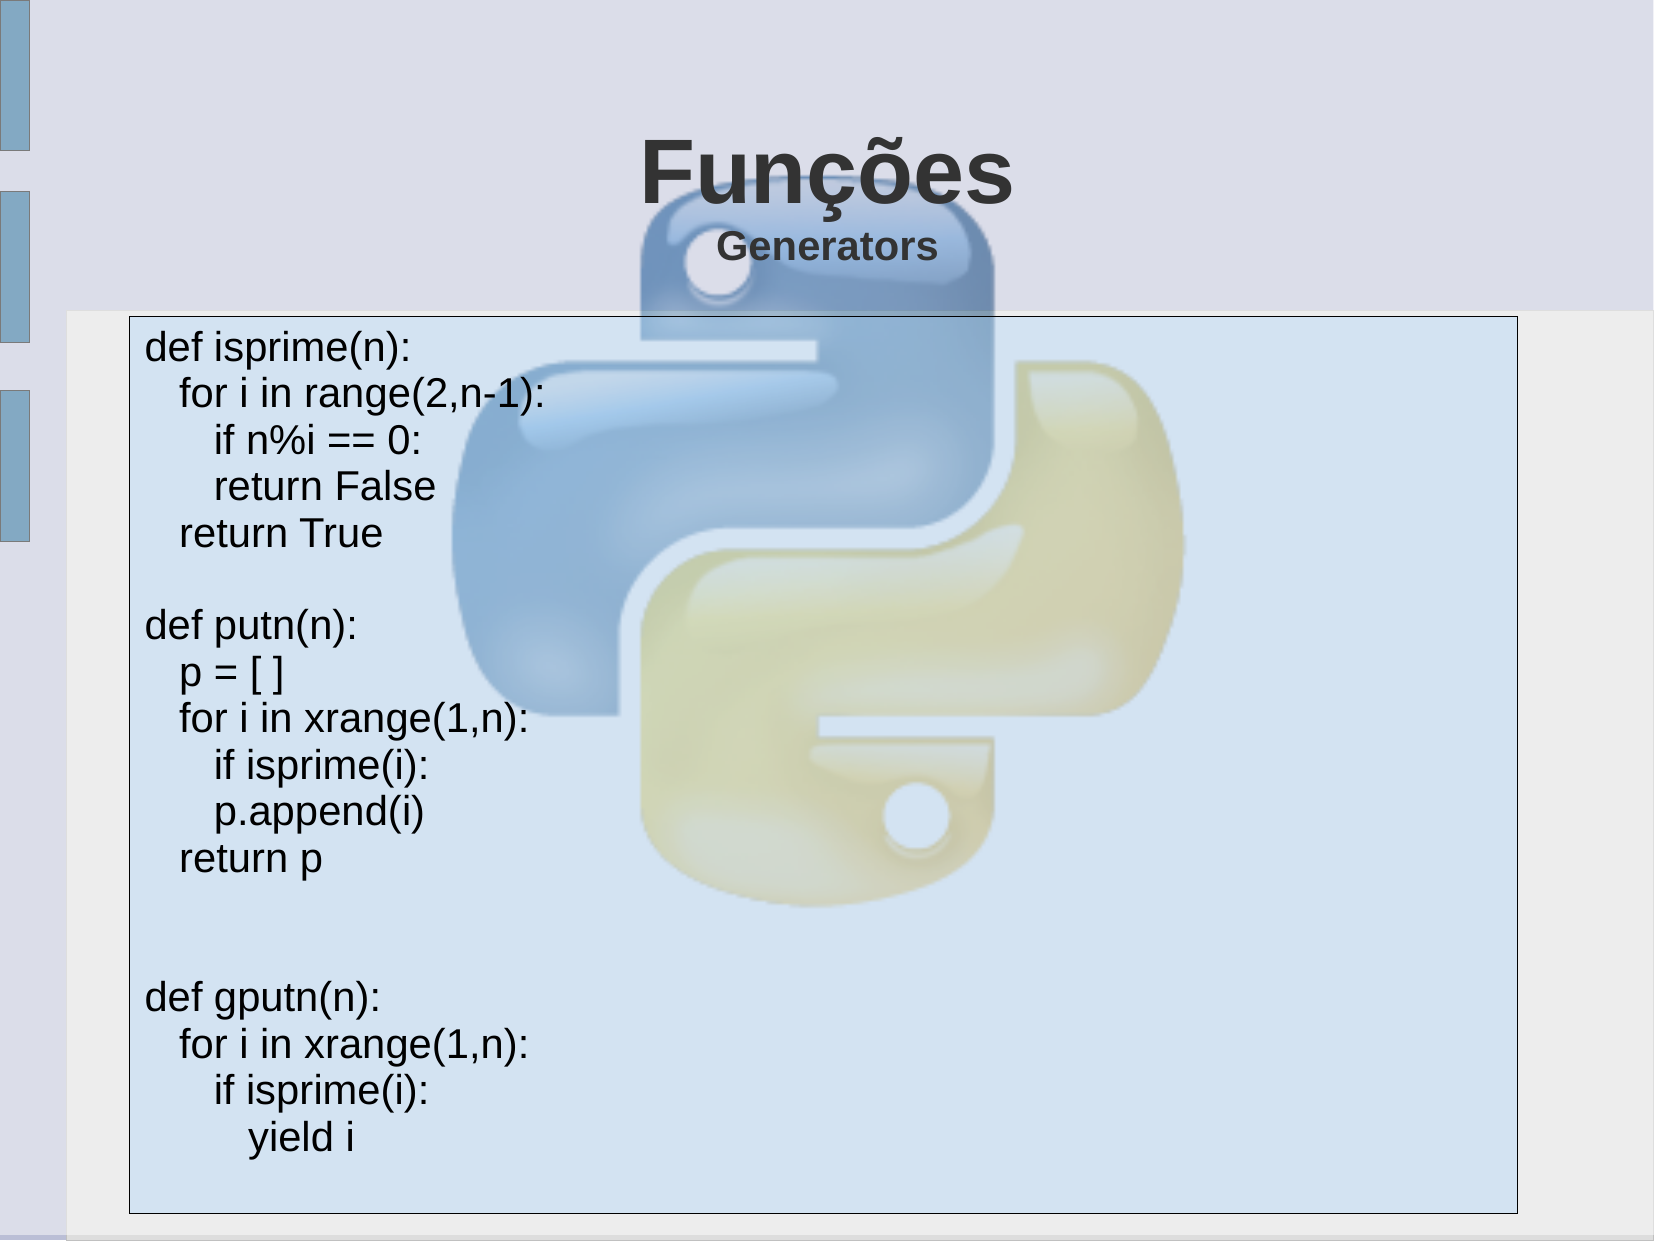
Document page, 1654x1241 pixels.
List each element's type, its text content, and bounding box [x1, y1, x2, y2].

picture [0, 0, 1654, 1235]
text_box def isprime(n): for i in range(2,n-1): if n%i == 0: return False return True def putn(n): p = [ ] for i in xrange(1,n): if isprime(i): p.append(i) return p def gputn(n): for i in xrange(1,n): if isprime(i): yield i [129, 316, 1518, 1214]
title Funções Generators [121, 91, 1534, 299]
